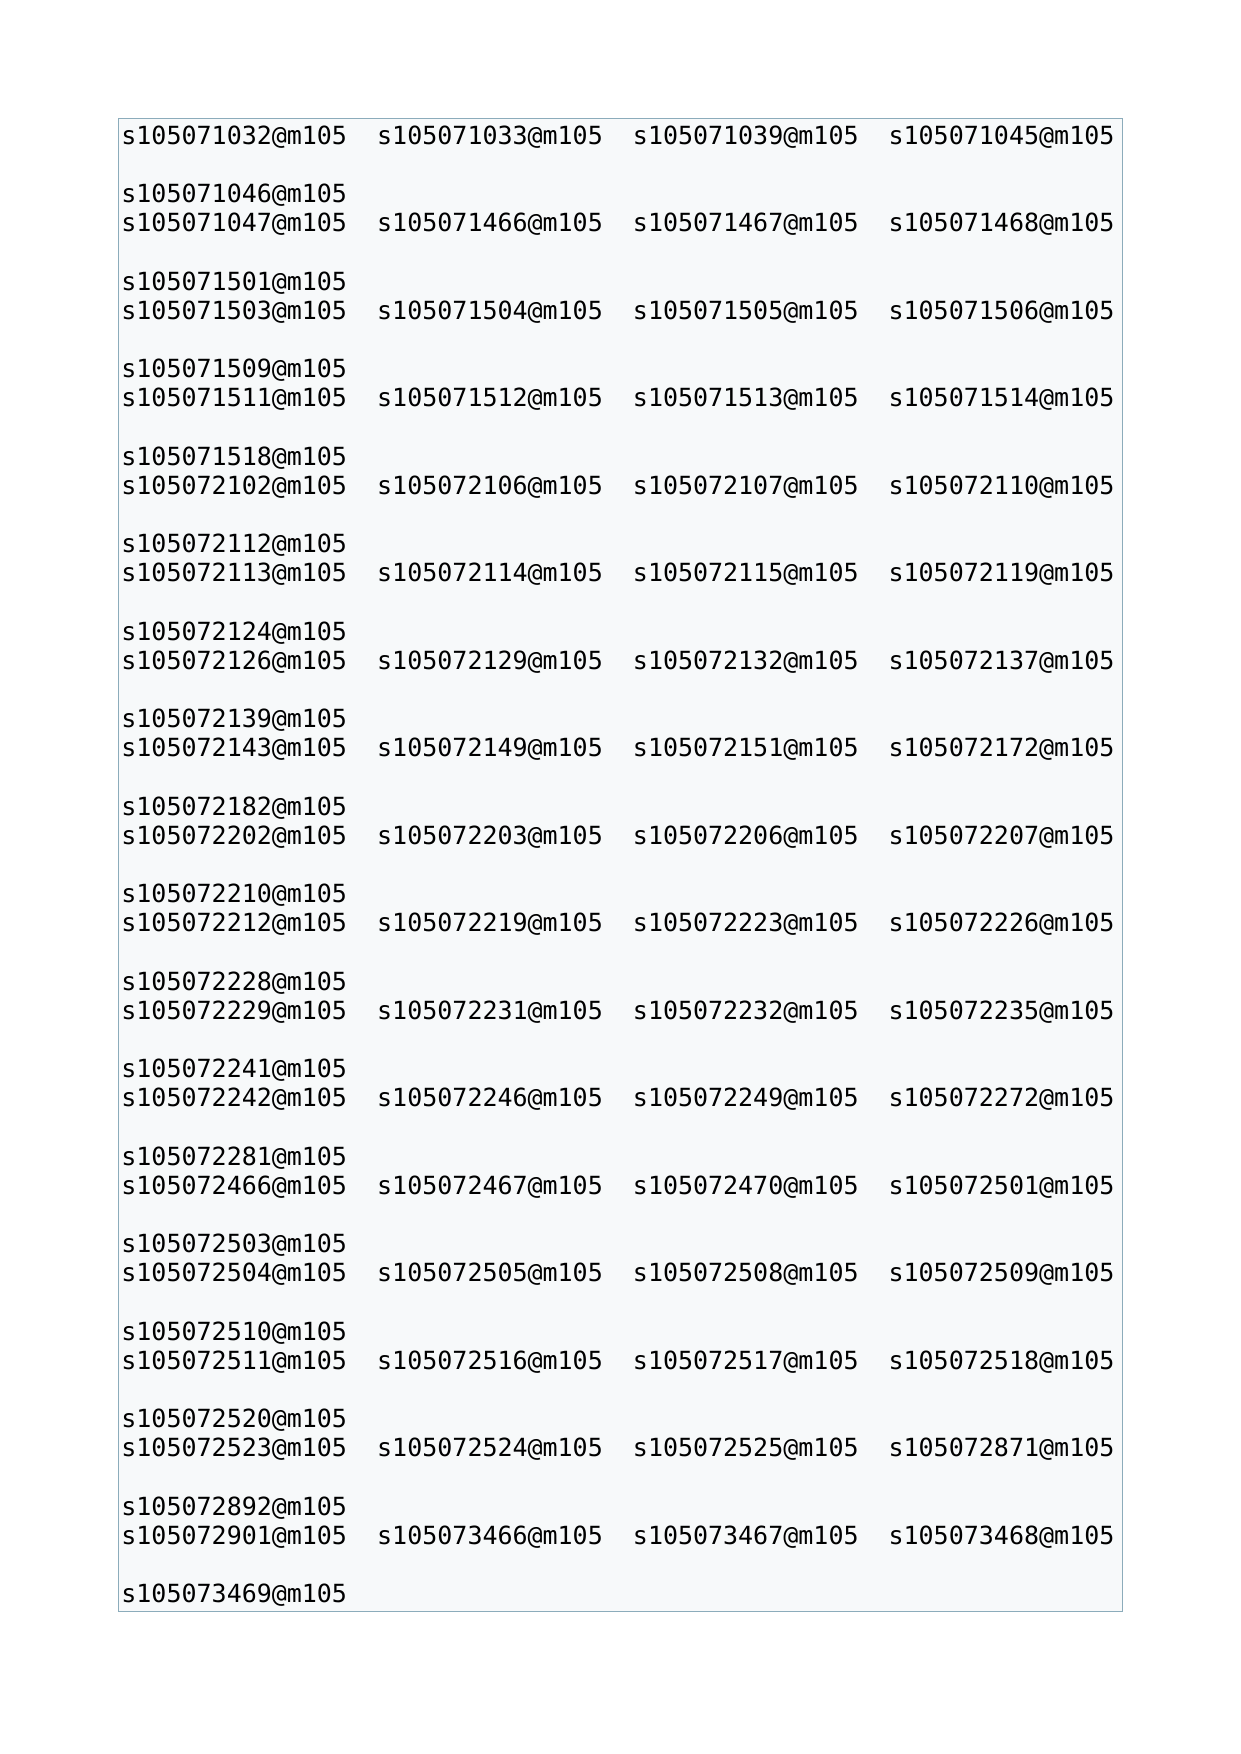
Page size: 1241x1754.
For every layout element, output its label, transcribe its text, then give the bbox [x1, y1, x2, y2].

text s105071032@m105 s105071033@m105 s105071039@m105 s105071045@m105 s105071046@m105 s105071047@m105 s105071466@m105 s105071467@m105 s105071468@m105 s105071501@m105 s105071503@m105 s105071504@m105 s105071505@m105 s105071506@m105 s105071509@m105 s105071511@m105 s105071512@m105 s105071513@m105 s105071514@m105 s105071518@m105 s105072102@m105 s105072106@m105 s105072107@m105 s105072110@m105 s105072112@m105 s105072113@m105 s105072114@m105 s105072115@m105 s105072119@m105 s105072124@m105 s105072126@m105 s105072129@m105 s105072132@m105 s105072137@m105 s105072139@m105 s105072143@m105 s105072149@m105 s105072151@m105 s105072172@m105 s105072182@m105 s105072202@m105 s105072203@m105 s105072206@m105 s105072207@m105 s105072210@m105 s105072212@m105 s105072219@m105 s105072223@m105 s105072226@m105 s105072228@m105 s105072229@m105 s105072231@m105 s105072232@m105 s105072235@m105 s105072241@m105 s105072242@m105 s105072246@m105 s105072249@m105 s105072272@m105 s105072281@m105 s105072466@m105 s105072467@m105 s105072470@m105 s105072501@m105 s105072503@m105 s105072504@m105 s105072505@m105 s105072508@m105 s105072509@m105 s105072510@m105 s105072511@m105 s105072516@m105 s105072517@m105 s105072518@m105 s105072520@m105 s105072523@m105 s105072524@m105 s105072525@m105 s105072871@m105 s105072892@m105 s105072901@m105 s105073466@m105 s105073467@m105 s105073468@m105 s105073469@m105 [119, 119, 1122, 1611]
